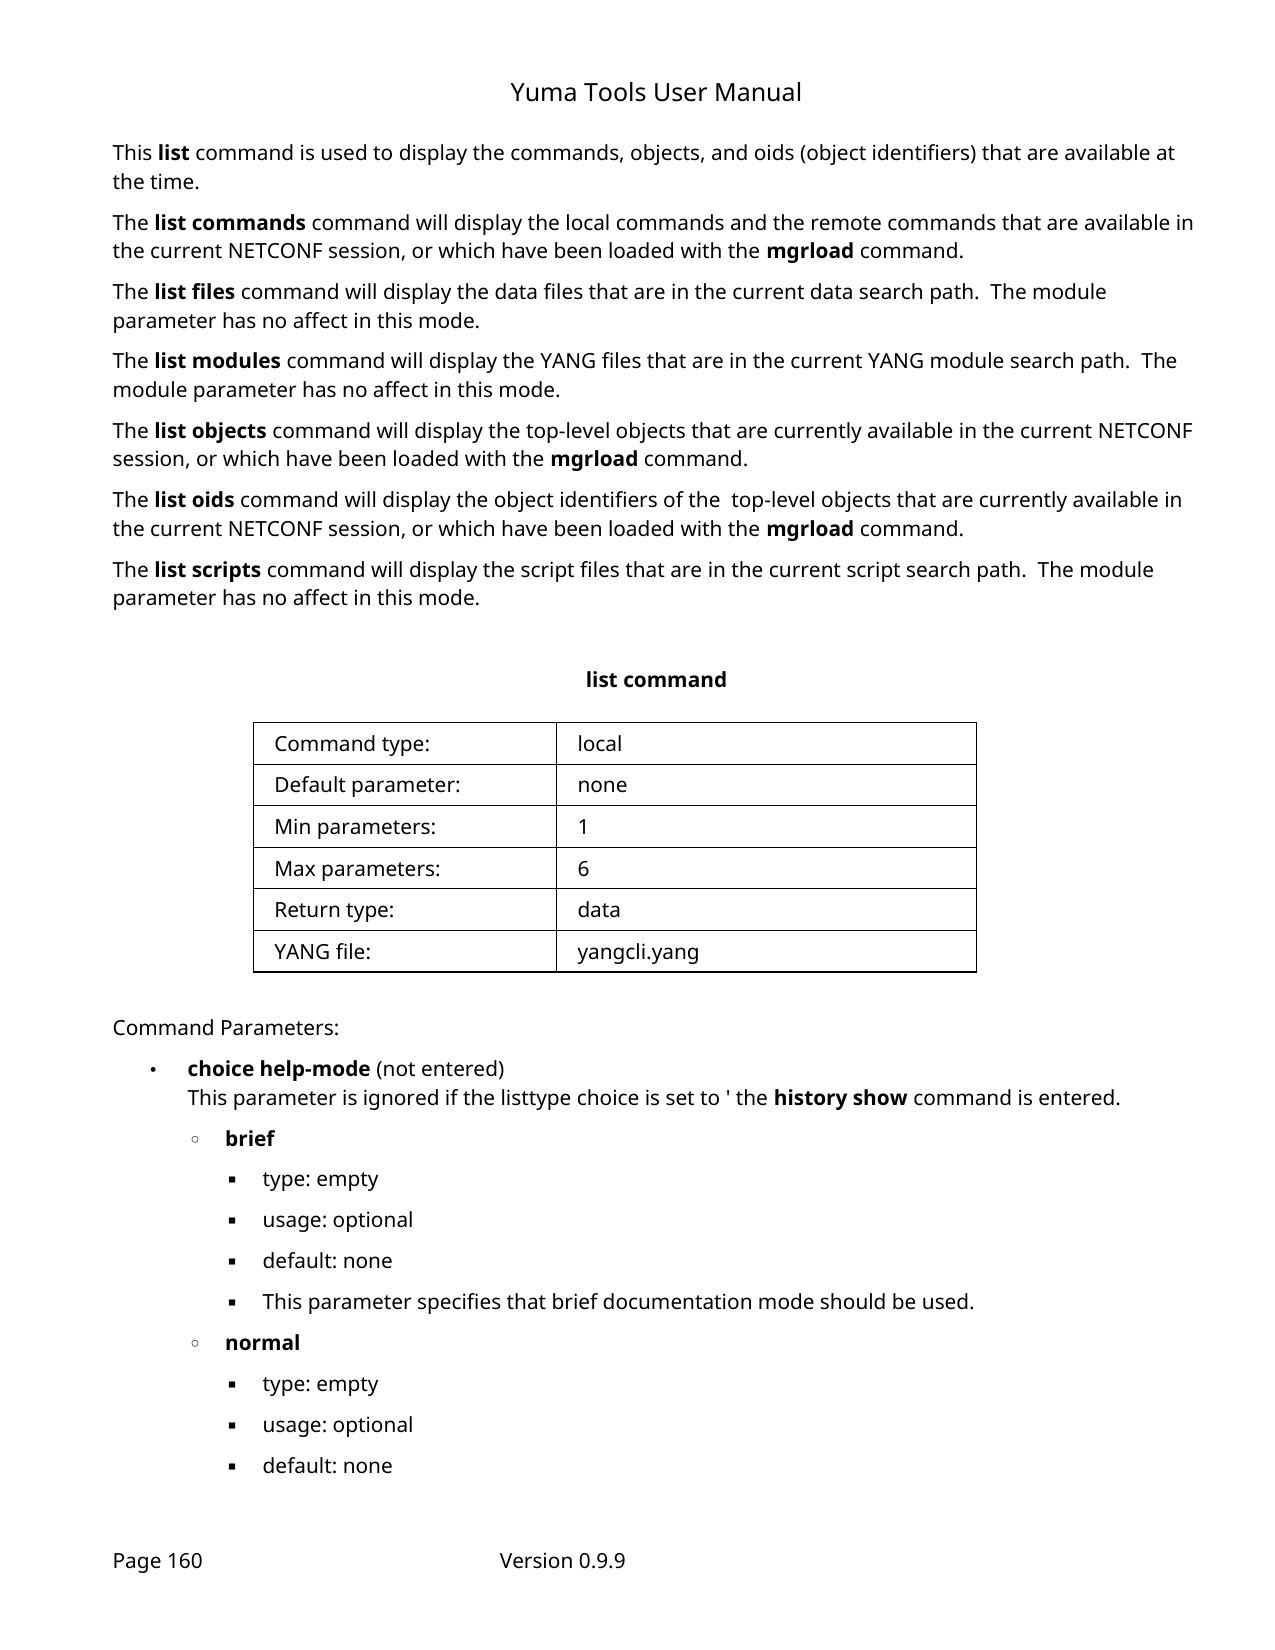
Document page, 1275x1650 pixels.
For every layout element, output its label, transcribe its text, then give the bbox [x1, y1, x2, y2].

text The list objects command will display the top-level objects that are currently available in the current NETCONF session, or which have been loaded with the mgrload command. [112, 416, 1200, 473]
table_cell data [557, 889, 976, 930]
table_cell Max parameters: [254, 848, 556, 888]
list usage: optional [225, 1410, 1200, 1439]
subtitle list command [127, 665, 1185, 693]
text The list modules command will display the YANG files that are in the current YANG module search path. The module parameter has no affect in this mode. [112, 347, 1200, 403]
table_cell 1 [557, 806, 976, 847]
text The list commands command will display the local commands and the remote commands that are available in the current NETCONF session, or which have been loaded with the mgrload command. [112, 208, 1200, 265]
list usage: optional [225, 1206, 1200, 1234]
table_cell YANG file: [254, 931, 556, 971]
list brief [187, 1124, 1200, 1152]
text The list scripts command will display the script files that are in the current script search path. The module parameter has no affect in this mode. [112, 555, 1200, 612]
table_cell 6 [557, 848, 976, 888]
table_cell Min parameters: [254, 806, 556, 847]
list default: none [225, 1451, 1200, 1479]
text This list command is used to display the commands, objects, and oids (object identifiers) that are available at the time. [112, 138, 1200, 195]
list This parameter specifies that brief documentation mode should be used. [225, 1287, 1200, 1316]
text Command Parameters: [112, 1013, 1200, 1042]
table_cell none [557, 765, 976, 805]
list default: none [225, 1246, 1200, 1275]
list normal [187, 1328, 1200, 1357]
list type: empty [225, 1369, 1200, 1398]
table_header Command type: [254, 723, 556, 763]
text The list files command will display the data files that are in the current data search path. The module parameter has no affect in this mode. [112, 277, 1200, 334]
list choice help-mode (not entered) This parameter is ignored if the listtype choice is set to ' the history show command is entered. [150, 1054, 1200, 1111]
table_header local [557, 723, 976, 763]
text The list oids command will display the object identifiers of the top-level objects that are currently available in the current NETCONF session, or which have been loaded with the mgrload command. [112, 485, 1200, 542]
table_cell Return type: [254, 889, 556, 930]
table_cell yangcli.yang [557, 931, 976, 971]
list type: empty [225, 1164, 1200, 1193]
table_cell Default parameter: [254, 765, 556, 805]
